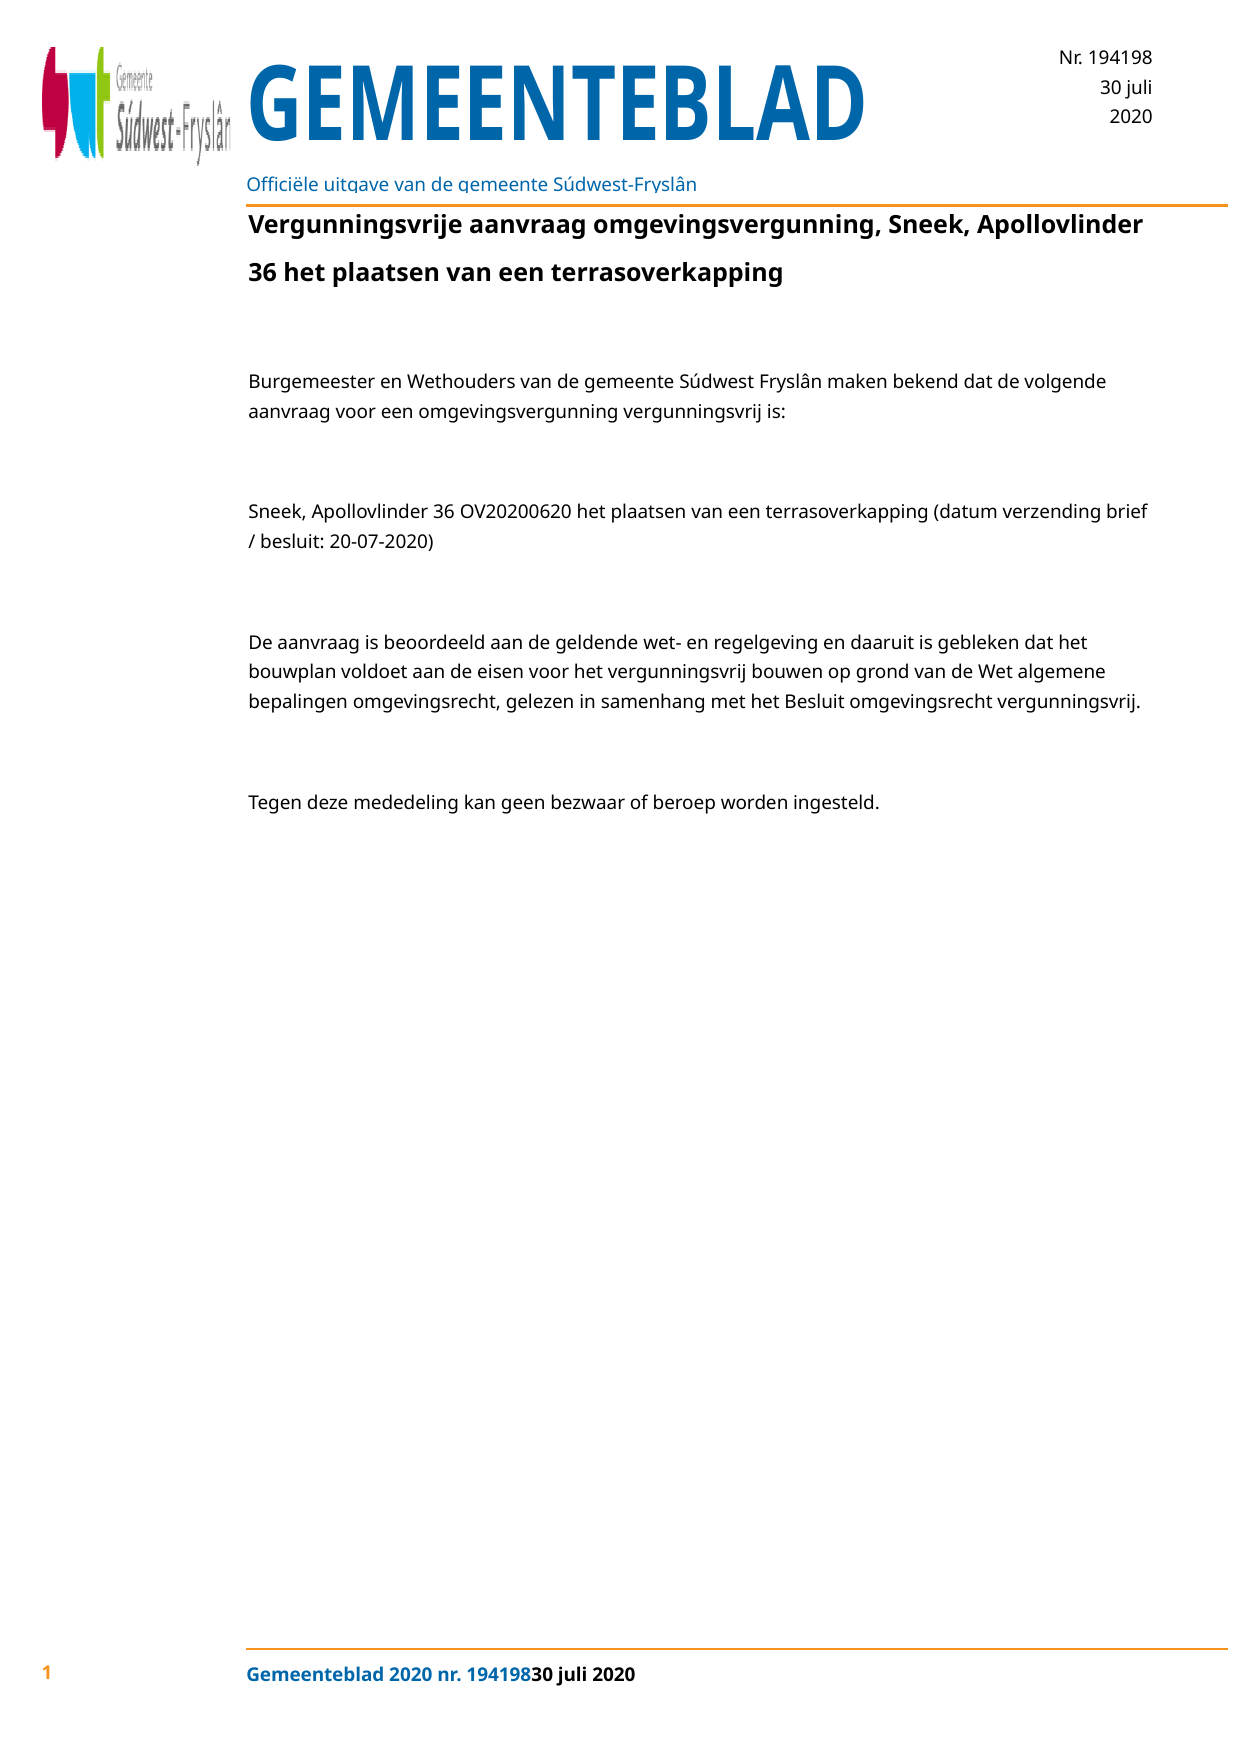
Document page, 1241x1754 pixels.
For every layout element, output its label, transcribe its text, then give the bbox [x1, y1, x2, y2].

picture [41, 47, 231, 172]
text Tegen deze mededeling kan geen bezwaar of beroep worden ingesteld. [248, 789, 1152, 815]
text Burgemeester en Wethouders van de gemeente Súdwest Fryslân maken bekend dat de volgende aanvraag voor een omgevingsvergunning vergunningsvrij is: [248, 368, 1152, 424]
text Vergunningsvrije aanvraag omgevingsvergunning, Sneek, Apollovlinder 36 het plaatsen van een terrasoverkapping [248, 207, 1152, 288]
text De aanvraag is beoordeeld aan de geldende wet- en regelgeving en daaruit is gebleken dat het bouwplan voldoet aan de eisen voor het vergunningsvrij bouwen op grond van de Wet algemene bepalingen omgevingsrecht, gelezen in samenhang met het Besluit omgevingsrecht vergunningsvrij. [248, 629, 1152, 714]
text Sneek, Apollovlinder 36 OV20200620 het plaatsen van een terrasoverkapping (datum verzending brief / besluit: 20-07-2020) [248, 499, 1152, 554]
